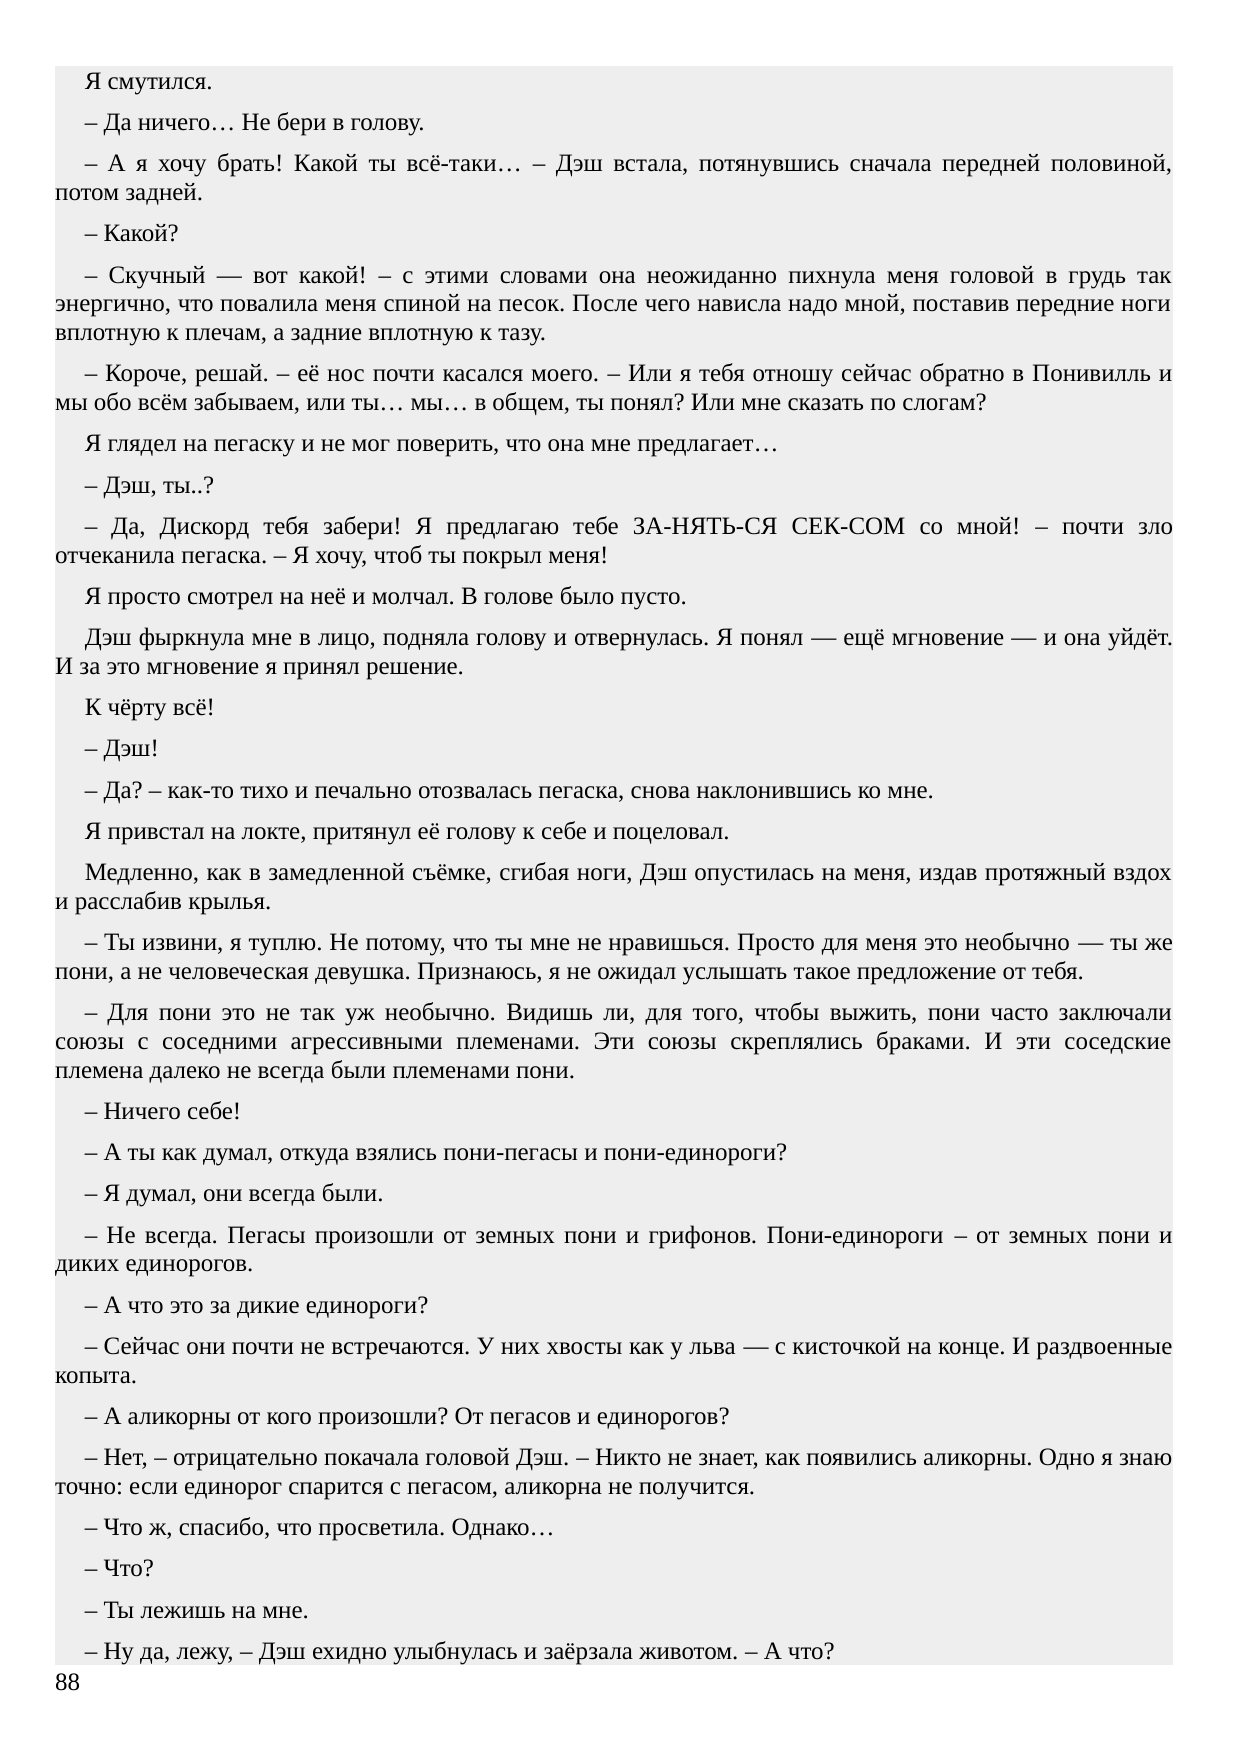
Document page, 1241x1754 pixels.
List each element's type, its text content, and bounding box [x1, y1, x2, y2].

text Я глядел на пегаску и не мог поверить, что она мне предлагает… [55, 428, 1173, 457]
text – Сейчас они почти не встречаются. У них хвосты как у льва — с кисточкой на конце. И раздвоенные копыта. [55, 1331, 1173, 1388]
text – Дэш! [55, 733, 1173, 762]
text Я просто смотрел на неё и молчал. В голове было пусто. [55, 581, 1173, 610]
text – Для пони это не так уж необычно. Видишь ли, для того, чтобы выжить, пони часто заключали союзы с соседними агрессивными племенами. Эти союзы скреплялись браками. И эти соседские племена далеко не всегда были племенами пони. [55, 997, 1173, 1083]
text – А я хочу брать! Какой ты всё-таки… – Дэш встала, потянувшись сначала передней половиной, потом задней. [55, 148, 1173, 206]
text – Ты лежишь на мне. [55, 1595, 1173, 1623]
text – Да? – как-то тихо и печально отозвалась пегаска, снова наклонившись ко мне. [55, 775, 1173, 803]
text – Ничего себе! [55, 1096, 1173, 1125]
text – Ты извини, я туплю. Не потому, что ты мне не нравишься. Просто для меня это необычно — ты же пони, а не человеческая девушка. Признаюсь, я не ожидал услышать такое предложение от тебя. [55, 927, 1173, 985]
text Я смутился. [55, 66, 1173, 95]
text К чёрту всё! [55, 692, 1173, 721]
text – Нет, – отрицательно покачала головой Дэш. – Никто не знает, как появились аликорны. Одно я знаю точно: если единорог спарится с пегасом, аликорна не получится. [55, 1442, 1173, 1500]
text Медленно, как в замедленной съёмке, сгибая ноги, Дэш опустилась на меня, издав протяжный вздох и расслабив крылья. [55, 857, 1173, 915]
text – Да, Дискорд тебя забери! Я предлагаю тебе ЗА-НЯТЬ-СЯ СЕК-СОМ со мной! – почти зло отчеканила пегаска. – Я хочу, чтоб ты покрыл меня! [55, 511, 1173, 568]
text – А аликорны от кого произошли? От пегасов и единорогов? [55, 1401, 1173, 1430]
text – А ты как думал, откуда взялись пони-пегасы и пони-единороги? [55, 1137, 1173, 1166]
text – Скучный — вот какой! – с этими словами она неожиданно пихнула меня головой в грудь так энергично, что повалила меня спиной на песок. После чего нависла надо мной, поставив передние ноги вплотную к плечам, а задние вплотную к тазу. [55, 260, 1173, 346]
text – А что это за дикие единороги? [55, 1290, 1173, 1318]
text – Не всегда. Пегасы произошли от земных пони и грифонов. Пони-единороги – от земных пони и диких единорогов. [55, 1220, 1173, 1277]
text – Да ничего… Не бери в голову. [55, 107, 1173, 136]
text – Короче, решай. – её нос почти касался моего. – Или я тебя отношу сейчас обратно в Понивилль и мы обо всём забываем, или ты… мы… в общем, ты понял? Или мне сказать по слогам? [55, 358, 1173, 416]
text Я привстал на локте, притянул её голову к себе и поцеловал. [55, 816, 1173, 845]
text – Ну да, лежу, – Дэш ехидно улыбнулась и заёрзала животом. – А что? [55, 1636, 1173, 1665]
text – Что ж, спасибо, что просветила. Однако… [55, 1512, 1173, 1541]
text Дэш фыркнула мне в лицо, подняла голову и отвернулась. Я понял — ещё мгновение — и она уйдёт. И за это мгновение я принял решение. [55, 622, 1173, 680]
text – Что? [55, 1553, 1173, 1582]
text – Я думал, они всегда были. [55, 1178, 1173, 1207]
text – Какой? [55, 218, 1173, 247]
text – Дэш, ты..? [55, 470, 1173, 498]
